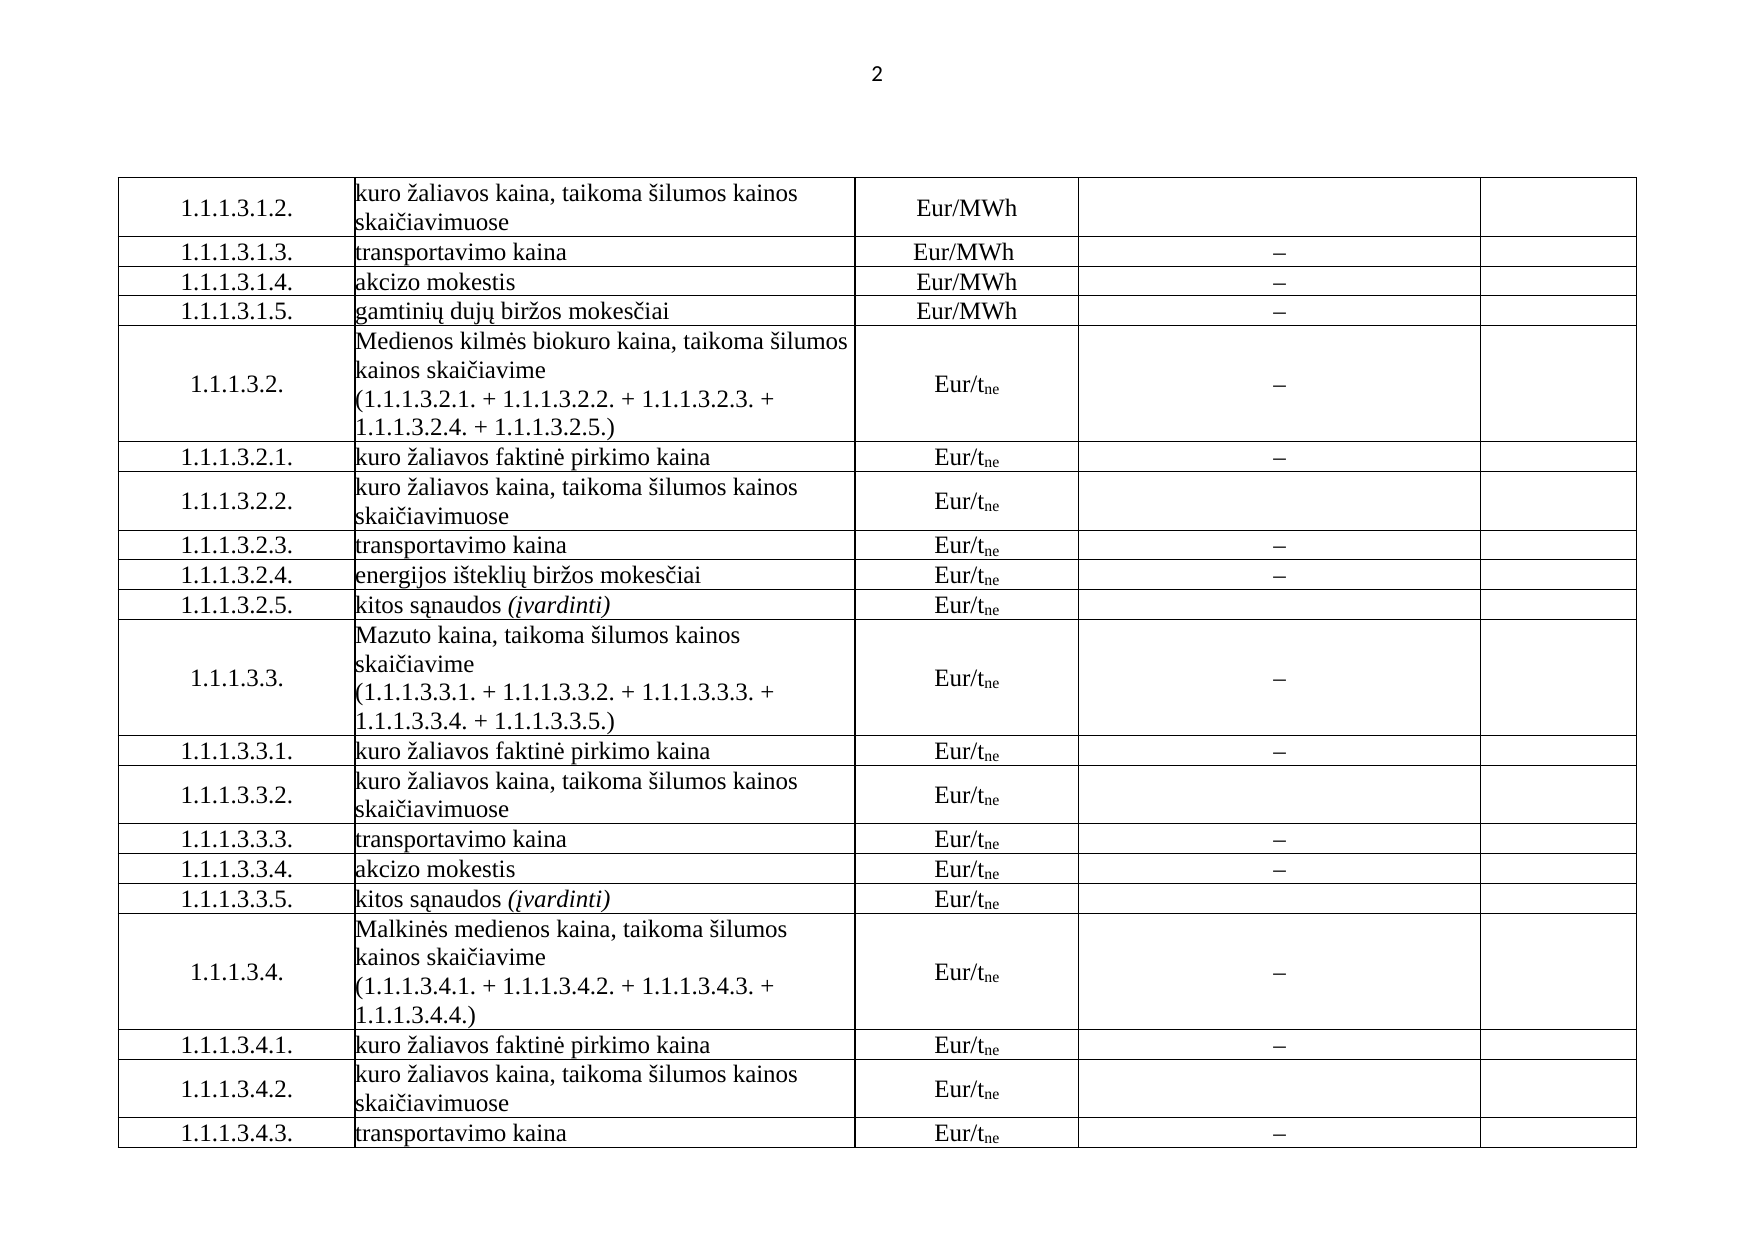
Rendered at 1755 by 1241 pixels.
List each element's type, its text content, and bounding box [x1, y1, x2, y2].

table_cell [1481, 824, 1636, 853]
table_cell gamtinių dujų biržos mokesčiai [356, 296, 854, 325]
table_cell – [1079, 824, 1480, 853]
table_cell – [1079, 326, 1480, 441]
table_cell [1481, 1030, 1636, 1058]
table_cell 1.1.1.3.4.2. [119, 1060, 354, 1117]
table_cell kitos sąnaudos (įvardinti) [356, 590, 854, 619]
table_cell [1481, 326, 1636, 441]
table_cell [1079, 1060, 1480, 1117]
table_cell [1481, 531, 1636, 559]
table_cell [1079, 590, 1480, 619]
table_cell – [1079, 620, 1480, 735]
table_cell transportavimo kaina [356, 237, 854, 266]
table_cell 1.1.1.3.4. [119, 914, 354, 1029]
table_cell Eur/tne [856, 766, 1078, 823]
table_cell Eur/MWh [856, 267, 1078, 295]
table_cell kuro žaliavos faktinė pirkimo kaina [356, 1030, 854, 1058]
table_cell [1481, 766, 1636, 823]
table_cell – [1079, 914, 1480, 1029]
table_cell 1.1.1.3.2.5. [119, 590, 354, 619]
table_cell 1.1.1.3.1.4. [119, 267, 354, 295]
table_cell 1.1.1.3.3.1. [119, 736, 354, 765]
table_cell 1.1.1.3.3.5. [119, 884, 354, 913]
table_cell transportavimo kaina [356, 531, 854, 559]
table_cell [1481, 736, 1636, 765]
table_cell – [1079, 531, 1480, 559]
table_cell kuro žaliavos kaina, taikoma šilumos kainos skaičiavimuose [356, 472, 854, 529]
table_cell [1481, 854, 1636, 883]
table_cell [1481, 296, 1636, 325]
table_cell 1.1.1.3.1.5. [119, 296, 354, 325]
table_cell Eur/tne [856, 914, 1078, 1029]
table_cell Eur/tne [856, 531, 1078, 559]
table_cell [1079, 178, 1480, 236]
table_cell 1.1.1.3.3. [119, 620, 354, 735]
table_cell [1481, 472, 1636, 529]
table_cell Eur/tne [856, 560, 1078, 589]
table_cell 1.1.1.3.3.4. [119, 854, 354, 883]
table_cell Eur/tne [856, 854, 1078, 883]
table_cell [1481, 1060, 1636, 1117]
table_cell 1.1.1.3.4.3. [119, 1118, 354, 1147]
table_cell 1.1.1.3.2.1. [119, 442, 354, 471]
table_cell Eur/tne [856, 1030, 1078, 1058]
table_cell Eur/MWh [856, 296, 1078, 325]
table_cell Malkinės medienos kaina, taikoma šilumos kainos skaičiavime (1.1.1.3.4.1. + 1.1.1.3.4.2. + 1.1.1.3.4.3. + 1.1.1.3.4.4.) [356, 914, 854, 1029]
table_cell transportavimo kaina [356, 824, 854, 853]
table_cell [1481, 884, 1636, 913]
table_cell [1481, 914, 1636, 1029]
table_cell Eur/tne [856, 1118, 1078, 1147]
table_cell Medienos kilmės biokuro kaina, taikoma šilumos kainos skaičiavime (1.1.1.3.2.1. + 1.1.1.3.2.2. + 1.1.1.3.2.3. + 1.1.1.3.2.4. + 1.1.1.3.2.5.) [356, 326, 854, 441]
table_cell Eur/tne [856, 326, 1078, 441]
table_cell – [1079, 1030, 1480, 1058]
table_cell – [1079, 736, 1480, 765]
table_cell akcizo mokestis [356, 854, 854, 883]
table_cell – [1079, 854, 1480, 883]
table_cell kitos sąnaudos (įvardinti) [356, 884, 854, 913]
table_cell Eur/tne [856, 620, 1078, 735]
table_cell – [1079, 267, 1480, 295]
table_cell – [1079, 442, 1480, 471]
table_cell [1481, 178, 1636, 236]
table_cell 1.1.1.3.2.4. [119, 560, 354, 589]
table_cell – [1079, 1118, 1480, 1147]
table_cell Mazuto kaina, taikoma šilumos kainos skaičiavime (1.1.1.3.3.1. + 1.1.1.3.3.2. + 1.1.1.3.3.3. + 1.1.1.3.3.4. + 1.1.1.3.3.5.) [356, 620, 854, 735]
table_cell [1481, 237, 1636, 266]
table_cell kuro žaliavos kaina, taikoma šilumos kainos skaičiavimuose [356, 178, 854, 236]
table_cell Eur/MWh [856, 178, 1078, 236]
table_cell [1481, 590, 1636, 619]
table_cell transportavimo kaina [356, 1118, 854, 1147]
table_cell Eur/tne [856, 472, 1078, 529]
table_cell [1481, 560, 1636, 589]
table_cell Eur/tne [856, 442, 1078, 471]
table_cell Eur/MWh [856, 237, 1078, 266]
table_cell 1.1.1.3.2.2. [119, 472, 354, 529]
table_cell kuro žaliavos kaina, taikoma šilumos kainos skaičiavimuose [356, 766, 854, 823]
table_cell Eur/tne [856, 824, 1078, 853]
table_cell [1079, 472, 1480, 529]
table_cell – [1079, 560, 1480, 589]
table_cell Eur/tne [856, 736, 1078, 765]
table_cell [1481, 1118, 1636, 1147]
table_cell [1481, 620, 1636, 735]
table_cell Eur/tne [856, 590, 1078, 619]
table_cell [1079, 766, 1480, 823]
table_cell akcizo mokestis [356, 267, 854, 295]
table_cell 1.1.1.3.2.3. [119, 531, 354, 559]
table_cell 1.1.1.3.1.3. [119, 237, 354, 266]
table_cell Eur/tne [856, 1060, 1078, 1117]
table_cell [1481, 267, 1636, 295]
table_cell – [1079, 237, 1480, 266]
table_cell 1.1.1.3.2. [119, 326, 354, 441]
table_cell [1079, 884, 1480, 913]
table_cell 1.1.1.3.3.3. [119, 824, 354, 853]
table_cell kuro žaliavos kaina, taikoma šilumos kainos skaičiavimuose [356, 1060, 854, 1117]
table_cell 1.1.1.3.3.2. [119, 766, 354, 823]
table_cell Eur/tne [856, 884, 1078, 913]
table_cell [1481, 442, 1636, 471]
table_cell – [1079, 296, 1480, 325]
table_cell kuro žaliavos faktinė pirkimo kaina [356, 736, 854, 765]
table_cell kuro žaliavos faktinė pirkimo kaina [356, 442, 854, 471]
table_cell 1.1.1.3.4.1. [119, 1030, 354, 1058]
table_cell 1.1.1.3.1.2. [119, 178, 354, 236]
table_cell energijos išteklių biržos mokesčiai [356, 560, 854, 589]
